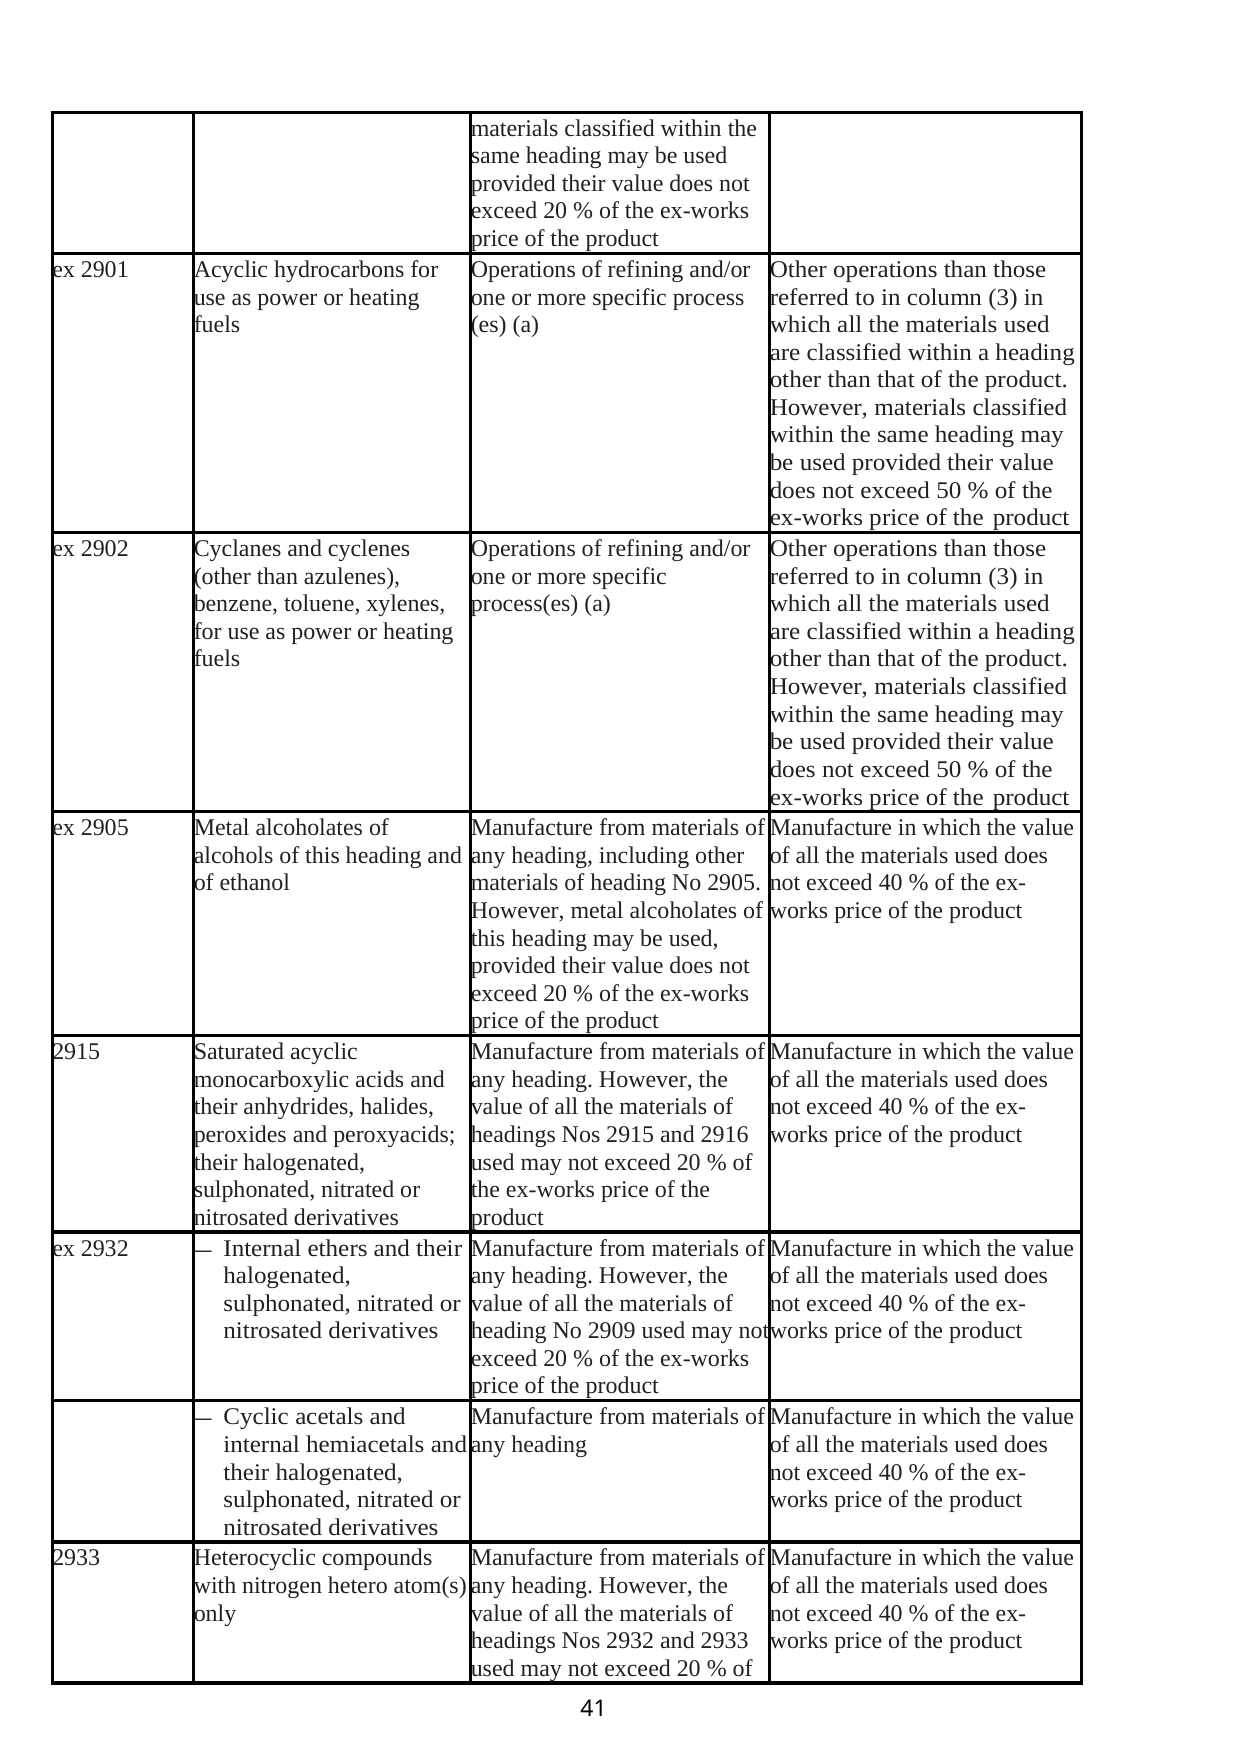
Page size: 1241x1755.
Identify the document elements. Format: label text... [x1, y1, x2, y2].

table_cell [1083, 531, 1091, 810]
table_cell 2933 [54, 1544, 192, 1681]
table_cell ex 2902 [54, 534, 192, 810]
table_cell Manufacture from materials of any heading [472, 1402, 768, 1540]
table_cell Manufacture from materials of any heading. However, the value of all the materials of heading No 2909 used may not exceed 20 % of the ex-works price of the product [472, 1234, 768, 1399]
table_cell Acyclic hydrocarbons for use as power or heating fuels [195, 255, 469, 531]
table_cell [1083, 1034, 1091, 1230]
table_cell Manufacture from materials of any heading. However, the value of all the materials of headings Nos 2932 and 2933 used may not exceed 20 % of [472, 1544, 768, 1681]
table_cell [1083, 1540, 1091, 1681]
table_cell Manufacture in which the value of all the materials used does not exceed 40 % of the ex-works price of the product [771, 1544, 1080, 1681]
table_cell Cyclic acetals and internal hemiacetals and their halogenated, sulphonated, nitrated or nitrosated derivatives [195, 1402, 469, 1540]
table_cell [771, 114, 1080, 252]
table_cell Manufacture from materials of any heading. However, the value of all the materials of headings Nos 2915 and 2916 used may not exceed 20 % of the ex-works price of the product [472, 1037, 768, 1230]
table_cell [1083, 111, 1091, 252]
table_cell ex 2901 [54, 255, 192, 531]
table_cell Saturated acyclic monocarboxylic acids and their anhydrides, halides, peroxides and peroxyacids; their halogenated, sulphonated, nitrated or nitrosated derivatives [195, 1037, 469, 1230]
table_cell [195, 114, 469, 252]
table_cell Manufacture in which the value of all the materials used does not exceed 40 % of the ex-works price of the product [771, 1234, 1080, 1399]
table_cell [54, 114, 192, 252]
table_cell materials classified within the same heading may be used provided their value does not exceed 20 % of the ex-works price of the product [472, 114, 768, 252]
table_cell Manufacture from materials of any heading, including other materials of heading No 2905. However, metal alcoholates of this heading may be used, provided their value does not exceed 20 % of the ex-works price of the product [472, 813, 768, 1034]
table_cell Heterocyclic compounds with nitrogen hetero atom(s) only [195, 1544, 469, 1681]
table_cell Manufacture in which the value of all the materials used does not exceed 40 % of the ex-works price of the product [771, 1402, 1080, 1540]
table_cell Cyclanes and cyclenes (other than azulenes), benzene, toluene, xylenes, for use as power or heating fuels [195, 534, 469, 810]
table_cell Internal ethers and their halogenated, sulphonated, nitrated or nitrosated derivatives [195, 1234, 469, 1399]
table_cell [1083, 1230, 1091, 1399]
table_cell [54, 1402, 192, 1540]
table_cell 2915 [54, 1037, 192, 1230]
table_cell ex 2932 [54, 1234, 192, 1399]
table_cell [1083, 252, 1091, 531]
table_cell Other operations than those referred to in column (3) in which all the materials used are classified within a heading other than that of the product. However, materials classified within the same heading may be used provided their value does not exceed 50 % of the ex-works price of the product [771, 534, 1080, 810]
table_cell ex 2905 [54, 813, 192, 1034]
table_cell Operations of refining and/or one or more specific process (es) (a) [472, 255, 768, 531]
table_cell Operations of refining and/or one or more specific process(es) (a) [472, 534, 768, 810]
table_cell [1083, 810, 1091, 1034]
table_cell Manufacture in which the value of all the materials used does not exceed 40 % of the ex-works price of the product [771, 1037, 1080, 1230]
table_cell Other operations than those referred to in column (3) in which all the materials used are classified within a heading other than that of the product. However, materials classified within the same heading may be used provided their value does not exceed 50 % of the ex-works price of the product [771, 255, 1080, 531]
table_cell Manufacture in which the value of all the materials used does not exceed 40 % of the ex-works price of the product [771, 813, 1080, 1034]
table_cell Metal alcoholates of alcohols of this heading and of ethanol [195, 813, 469, 1034]
table_cell [1083, 1399, 1091, 1540]
